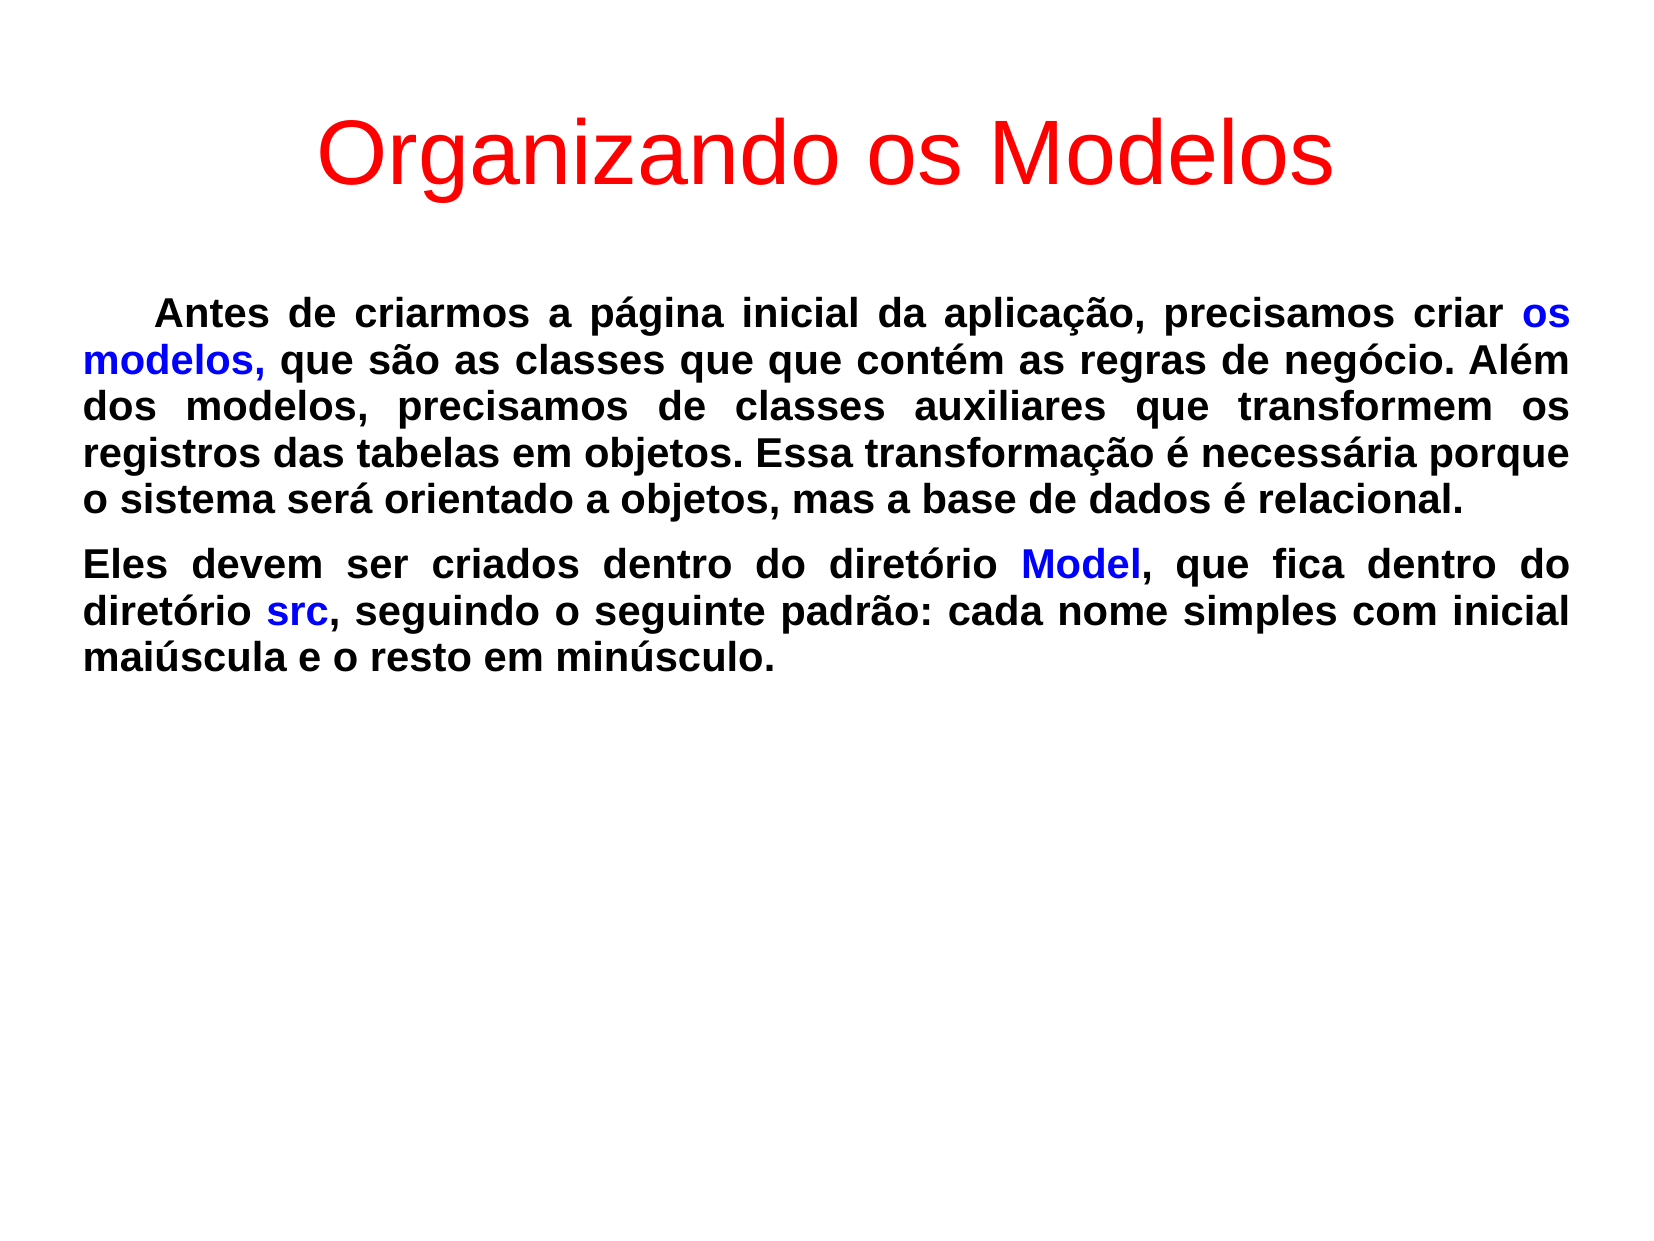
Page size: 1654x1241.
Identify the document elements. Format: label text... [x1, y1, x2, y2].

title Organizando os Modelos [82, 49, 1571, 257]
list Antes de criarmos a página inicial da aplicação, precisamos criar os modelos, que são as classes que que contém as regras de negócio. Além dos modelos, precisamos de classes auxiliares que transformem os registros das tabelas em objetos. Essa transformação é necessária porque o sistema será orientado a objetos, mas a base de dados é relacional. Eles devem ser criados dentro do diretório Model, que fica dentro do diretório src, seguindo o seguinte padrão: cada nome simples com inicial maiúscula e o resto em minúsculo. [82, 290, 1571, 1010]
